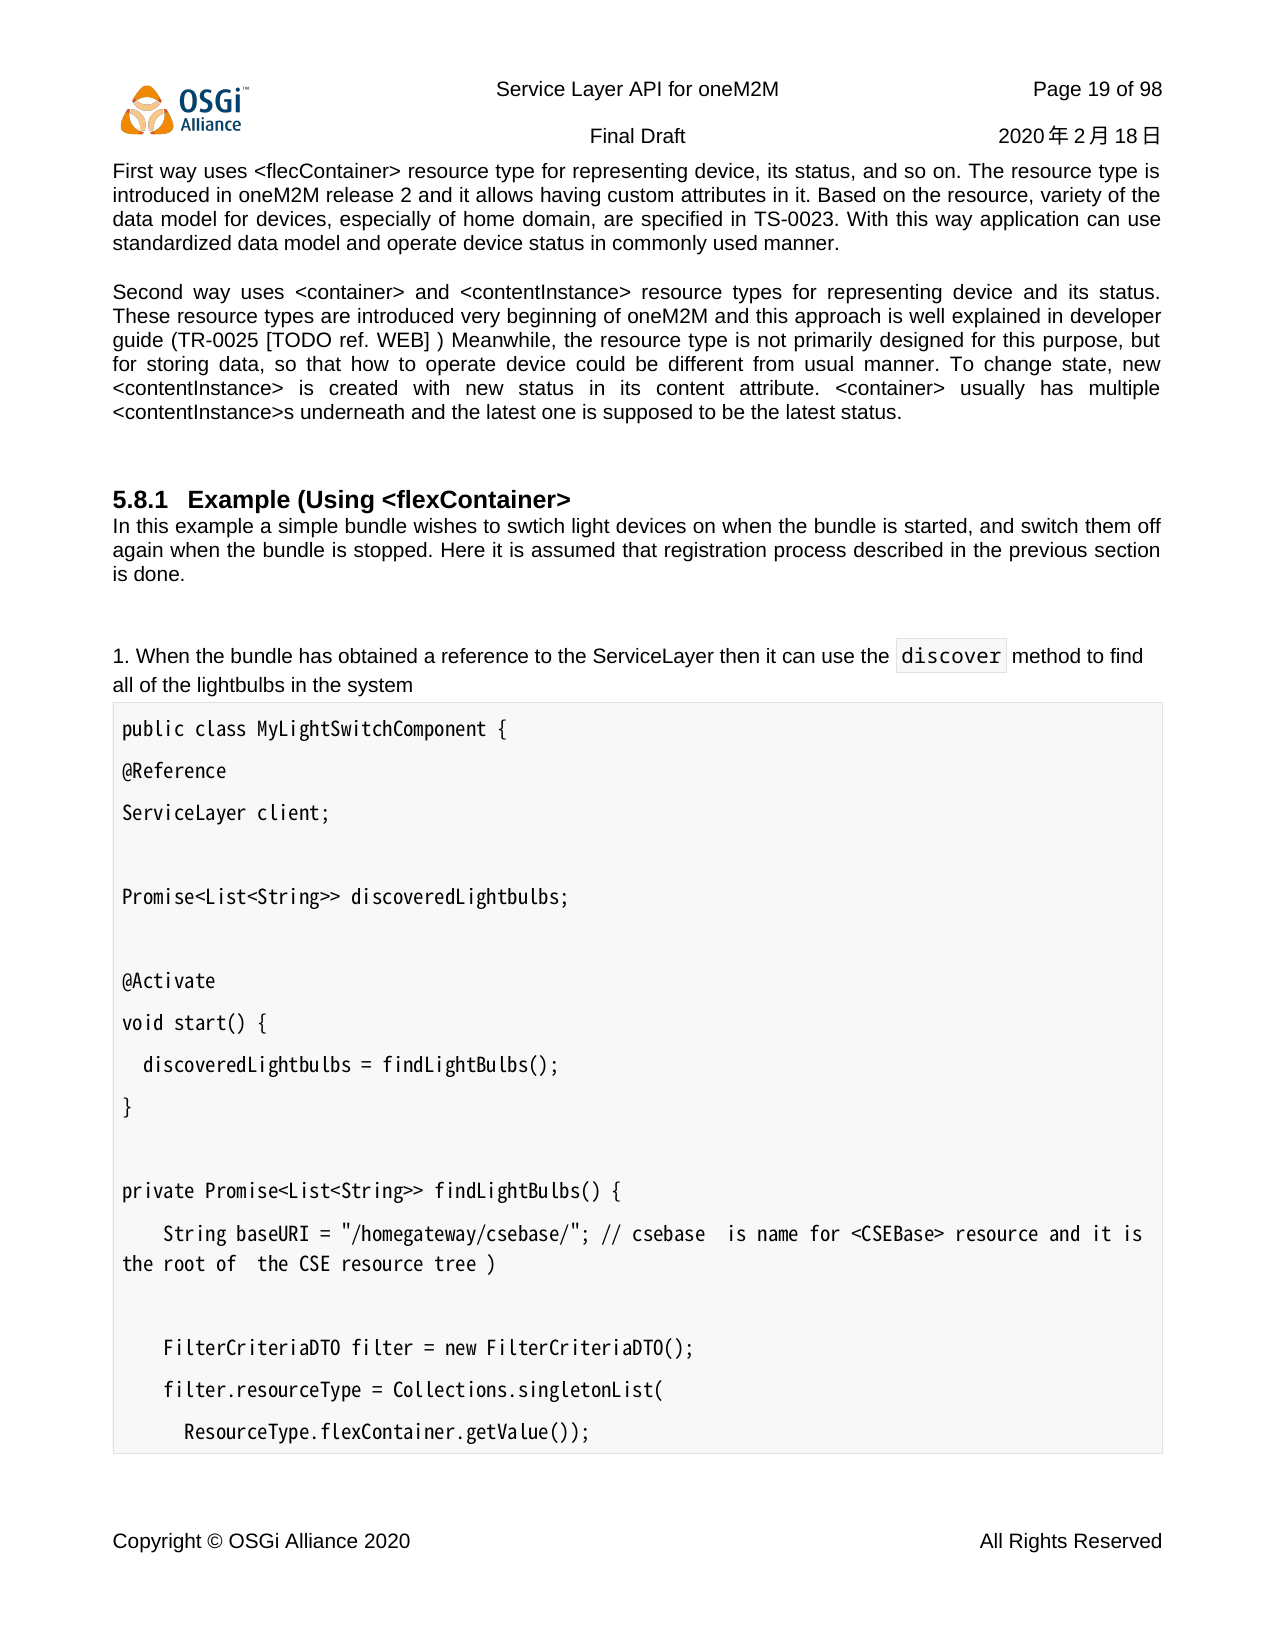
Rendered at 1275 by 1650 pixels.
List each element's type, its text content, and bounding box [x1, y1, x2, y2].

text discoveredLightbulbs = findLightBulbs(); [114, 1039, 1162, 1079]
text @Activate [114, 955, 1162, 994]
text Promise<List<String>> discoveredLightbulbs; [114, 871, 1162, 910]
text 1. When the bundle has obtained a reference to the ServiceLayer then it can use the discover method to find all of the lightbulbs in the system [112, 638, 1162, 696]
text } [114, 1081, 1162, 1121]
text ResourceType.flexContainer.getValue()); [114, 1406, 1162, 1453]
text String baseURI = "/homegateway/csebase/"; // csebase is name for <CSEBase> resource and it is the root of the CSE resource tree ) [114, 1207, 1162, 1277]
text First way uses <flecContainer> resource type for representing device, its status, and so on. The resource type is introduced in oneM2M release 2 and it allows having custom attributes in it. Based on the resource, variety of the data model for devices, especially of home domain, are specified in TS-0023. With this way application can use standardized data model and operate device status in commonly used manner. [112, 159, 1162, 255]
text @Reference [114, 744, 1162, 784]
subtitle Example (Using <flexContainer> [112, 485, 1162, 514]
text FilterCriteriaDTO filter = new FilterCriteriaDTO(); [114, 1322, 1162, 1361]
picture [113, 78, 257, 142]
text void start() { [114, 997, 1162, 1037]
text private Promise<List<String>> findLightBulbs() { [114, 1165, 1162, 1205]
text In this example a simple bundle wishes to swtich light devices on when the bundle is started, and switch them off again when the bundle is stopped. Here it is assumed that registration process described in the previous section is done. [112, 514, 1162, 586]
text public class MyLightSwitchComponent { [114, 703, 1162, 742]
text ServiceLayer client; [114, 786, 1162, 826]
text Second way uses <container> and <contentInstance> resource types for representing device and its status. These resource types are introduced very beginning of oneM2M and this approach is well explained in developer guide (TR-0025 [TODO ref. WEB] ) Meanwhile, the resource type is not primarily designed for this purpose, but for storing data, so that how to operate device could be different from usual manner. To change state, new <contentInstance> is created with new status in its content attribute. <container> usually has multiple <contentInstance>s underneath and the latest one is supposed to be the latest status. [112, 280, 1162, 423]
text filter.resourceType = Collections.singletonList( [114, 1364, 1162, 1403]
